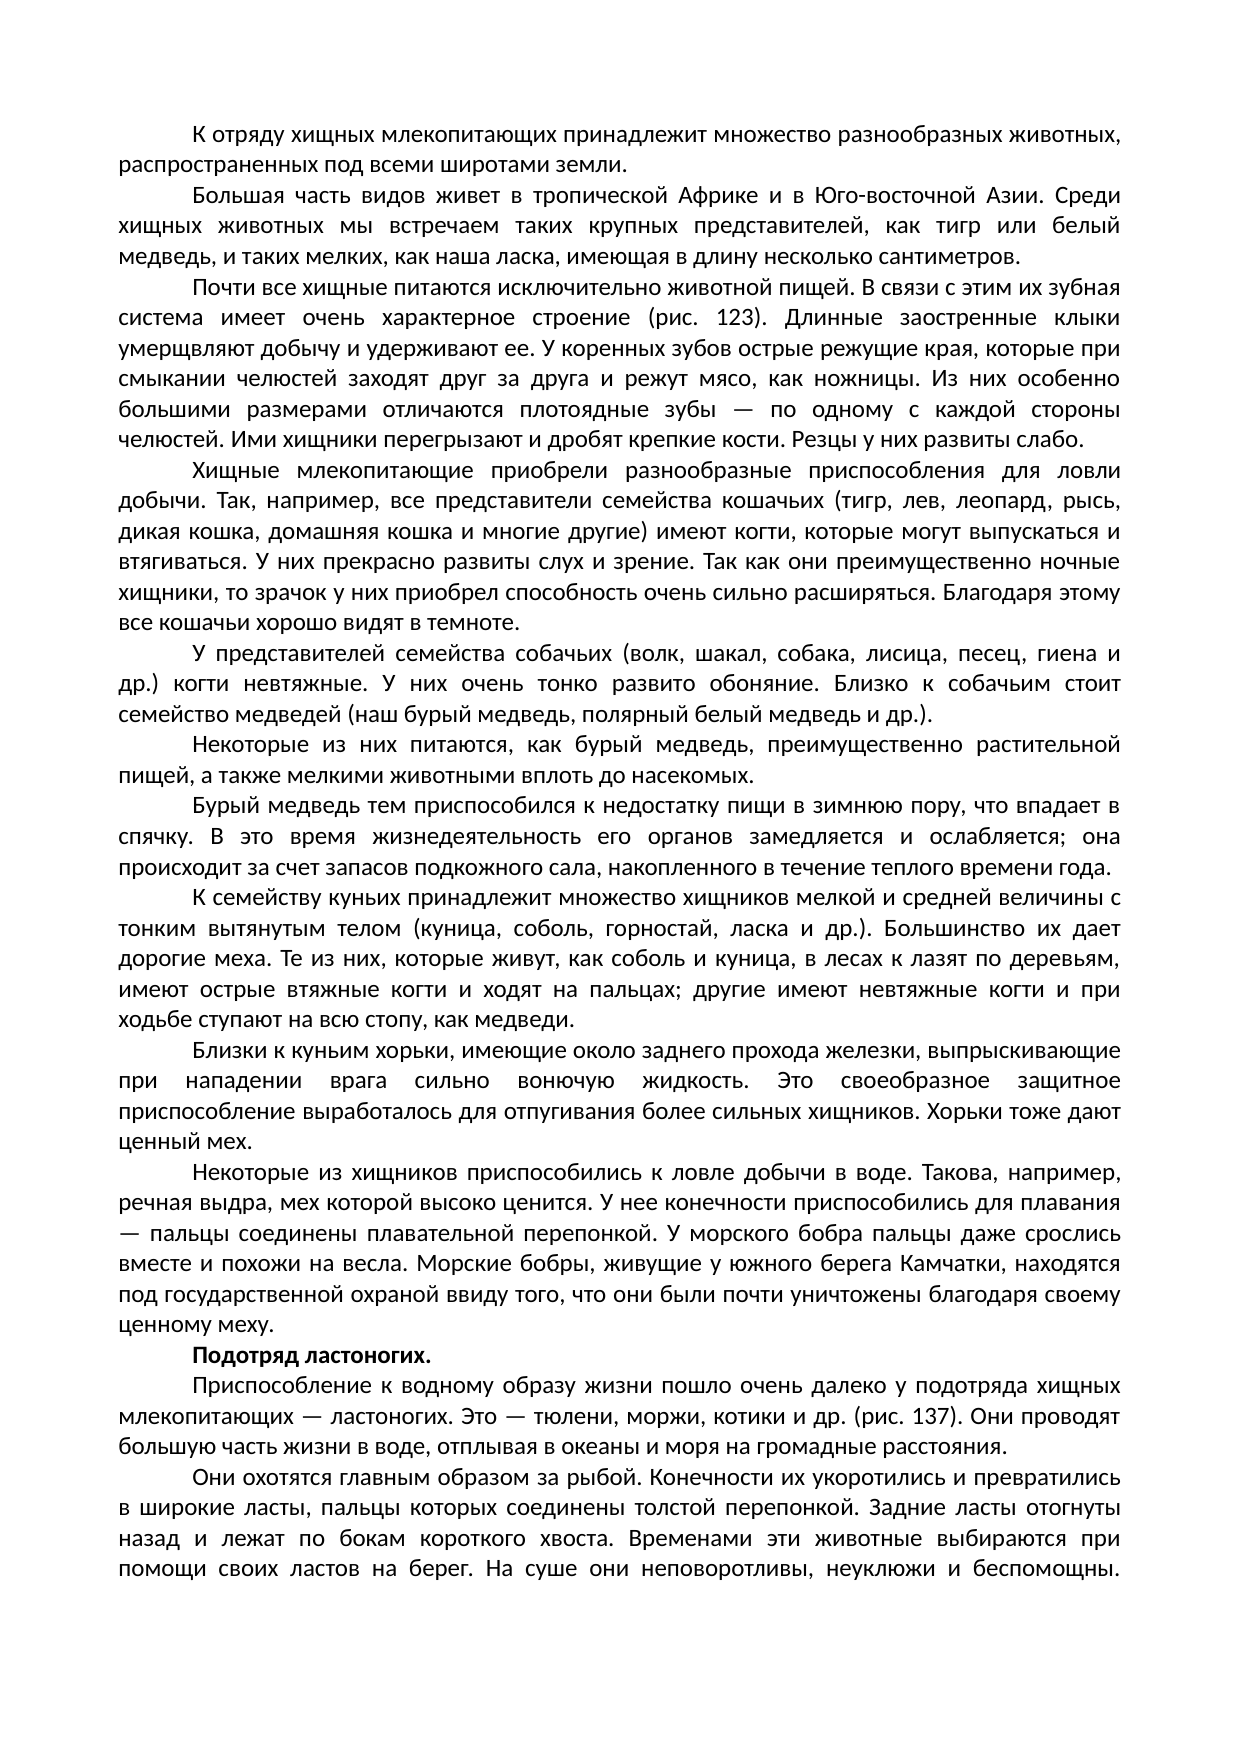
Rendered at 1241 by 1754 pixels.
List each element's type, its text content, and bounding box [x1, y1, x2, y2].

text Бурый медведь тем приспособился к недостатку пищи в зимнюю пору, что впадает в спячку. В это время жизнедеятельность его органов замедляется и ослабляется; она происходит за счет запасов подкожного сала, накопленного в течение теплого времени года. [118, 789, 1122, 881]
text У представителей семейства собачьих (волк, шакал, собака, лисица, песец, гиена и др.) когти невтяжные. У них очень тонко развито обоняние. Близко к собачьим стоит семейство медведей (наш бурый медведь, полярный белый медведь и др.). [118, 637, 1122, 728]
text Хищные млекопитающие приобрели разнообразные приспособления для ловли добычи. Так, например, все представители семейства кошачьих (тигр, лев, леопард, рысь, дикая кошка, домашняя кошка и многие другие) имеют когти, которые могут выпускаться и втягиваться. У них прекрасно развиты слух и зрение. Так как они преимущественно ночные хищники, то зрачок у них приобрел способность очень сильно расширяться. Благодаря этому все кошачьи хорошо видят в темноте. [118, 454, 1122, 637]
text Подотряд ластоногих. [118, 1339, 1122, 1369]
text Некоторые из них питаются, как бурый медведь, преимущественно растительной пищей, а также мелкими животными вплоть до насекомых. [118, 728, 1122, 789]
text Близки к куньим хорьки, имеющие около заднего прохода железки, выпрыскивающие при нападении врага сильно вонючую жидкость. Это своеобразное защитное приспособление выработалось для отпугивания более сильных хищников. Хорьки тоже дают ценный мех. [118, 1034, 1122, 1156]
text Некоторые из хищников приспособились к ловле добычи в воде. Такова, например, речная выдра, мех которой высоко ценится. У нее конечности приспособились для плавания — пальцы соединены плавательной перепонкой. У морского бобра пальцы даже срослись вместе и похожи на весла. Морские бобры, живущие у южного берега Камчатки, находятся под государственной охраной ввиду того, что они были почти уничтожены благодаря своему ценному меху. [118, 1156, 1122, 1339]
text К семейству куньих принадлежит множество хищников мелкой и средней величины с тонким вытянутым телом (куница, соболь, горностай, ласка и др.). Большинство их дает дорогие меха. Те из них, которые живут, как соболь и куница, в лесах к лазят по деревьям, имеют острые втяжные когти и ходят на пальцах; другие имеют невтяжные когти и при ходьбе ступают на всю стопу, как медведи. [118, 881, 1122, 1034]
text К отряду хищных млекопитающих принадлежит множество разнообразных животных, распространенных под всеми широтами земли. [118, 118, 1122, 179]
text Приспособление к водному образу жизни пошло очень далеко у подотряда хищных млекопитающих — ластоногих. Это — тюлени, моржи, котики и др. (рис. 137). Они проводят большую часть жизни в воде, отплывая в океаны и моря на громадные расстояния. [118, 1369, 1122, 1461]
text Они охотятся главным образом за рыбой. Конечности их укоротились и превратились в широкие ласты, пальцы которых соединены толстой перепонкой. Задние ласты отогнуты назад и лежат по бокам короткого хвоста. Временами эти животные выбираются при помощи своих ластов на берег. На суше они неповоротливы, неуклюжи и беспомощны. [118, 1461, 1122, 1583]
text Большая часть видов живет в тропической Африке и в Юго-восточной Азии. Среди хищных животных мы встречаем таких крупных представителей, как тигр или белый медведь, и таких мелких, как наша ласка, имеющая в длину несколько сантиметров. [118, 179, 1122, 271]
text Почти все хищные питаются исключительно животной пищей. В связи с этим их зубная система имеет очень характерное строение (рис. 123). Длинные заостренные клыки умерщвляют добычу и удерживают ее. У коренных зубов острые режущие края, которые при смыкании челюстей заходят друг за друга и режут мясо, как ножницы. Из них особенно большими размерами отличаются плотоядные зубы — по одному с каждой стороны челюстей. Ими хищники перегрызают и дробят крепкие кости. Резцы у них развиты слабо. [118, 271, 1122, 454]
